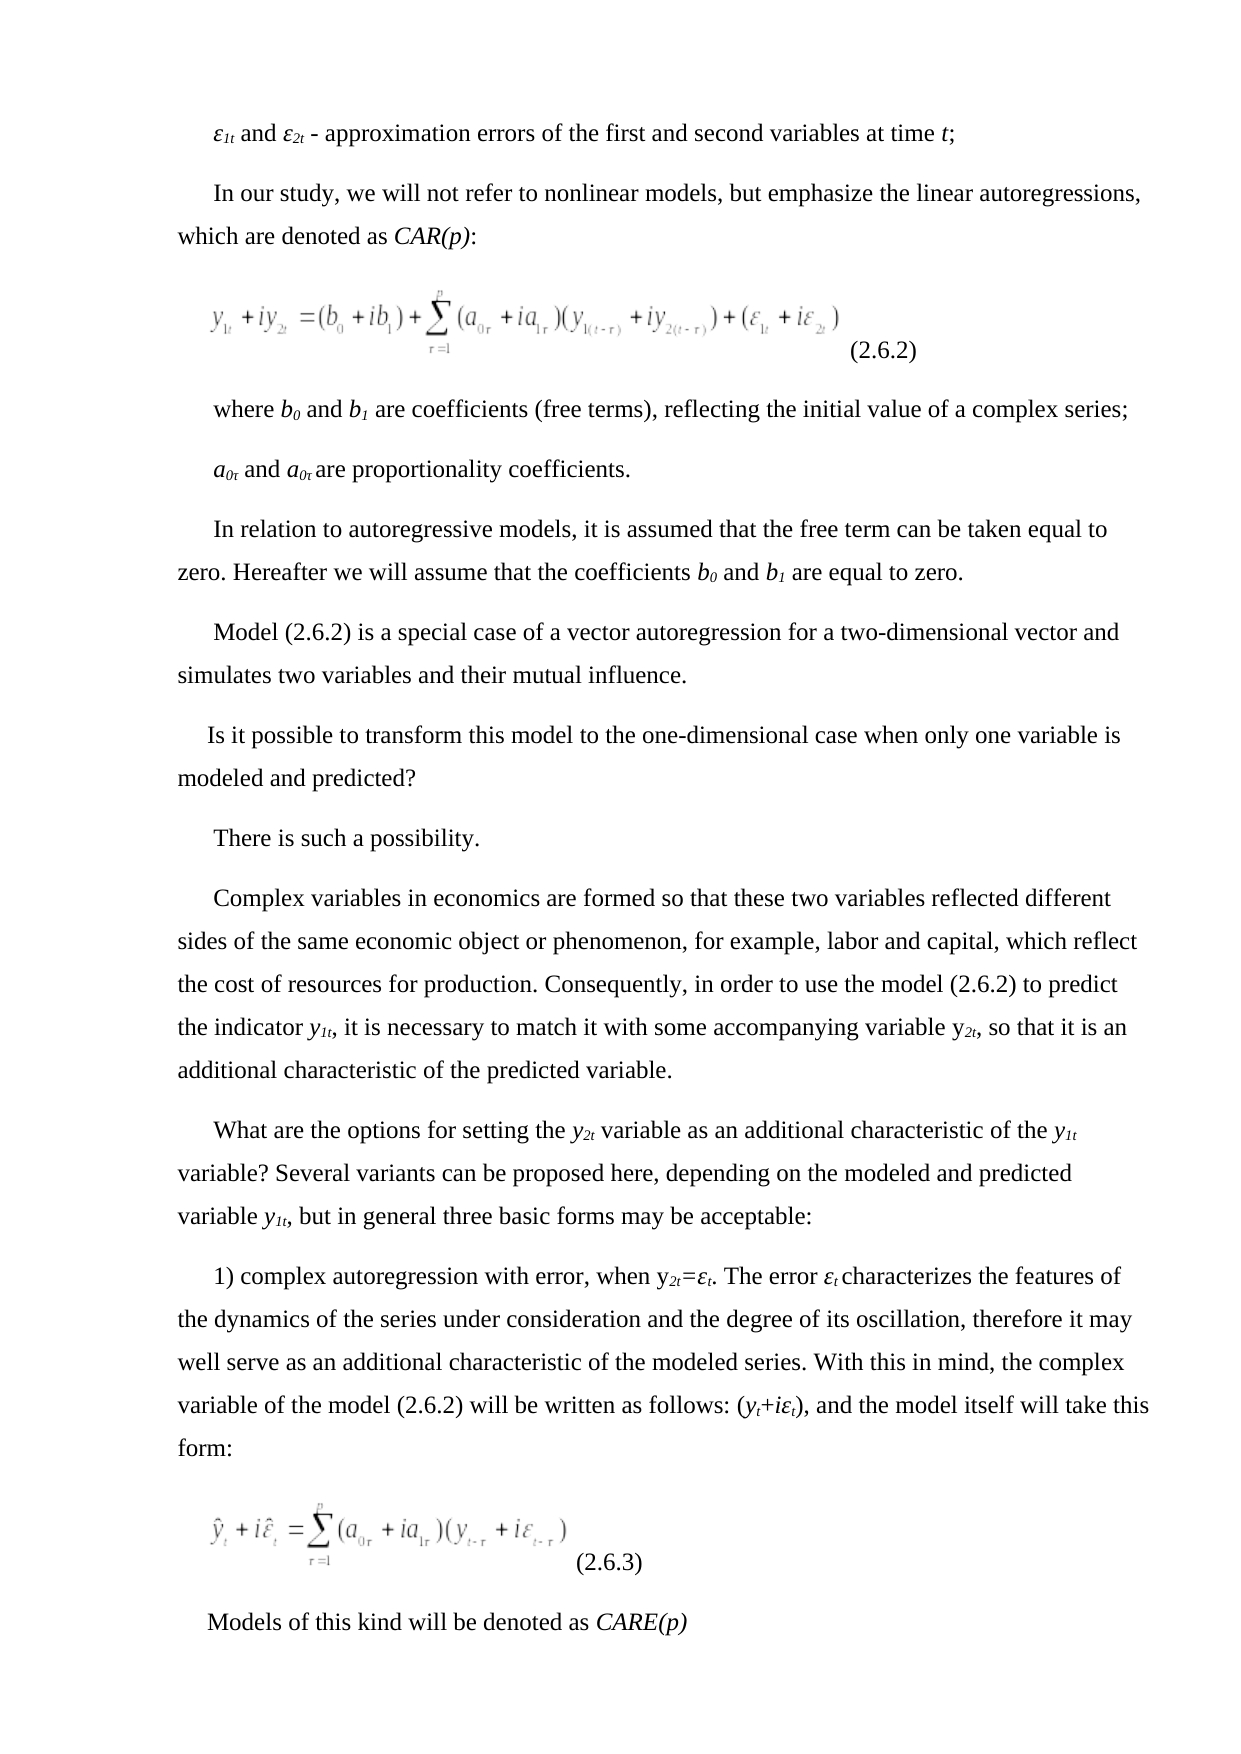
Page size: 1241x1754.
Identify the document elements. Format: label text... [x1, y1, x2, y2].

text a0τ and a0τ are proportionality coefficients. [177, 454, 1152, 483]
text where b0 and b1 are coefficients (free terms), reflecting the initial value of a complex series; [177, 394, 1152, 423]
text In relation to autoregressive models, it is assumed that the free term can be taken equal to zero. Hereafter we will assume that the coefficients b0 and b1 are equal to zero. [177, 514, 1152, 586]
text What are the options for setting the y2t variable as an additional characteristic of the y1t variable? Several variants can be proposed here, depending on the modeled and predicted variable y1t, but in general three basic forms may be acceptable: [177, 1115, 1152, 1230]
text (2.6.3) [177, 1493, 1152, 1576]
text Complex variables in economics are formed so that these two variables reflected different sides of the same economic object or phenomenon, for example, labor and capital, which reflect the cost of resources for production. Consequently, in order to use the model (2.6.2) to predict the indicator y1t, it is necessary to match it with some accompanying variable y2t, so that it is an additional characteristic of the predicted variable. [177, 883, 1152, 1084]
text ɛ1t and ɛ2t - approximation errors of the first and second variables at time t; [177, 118, 1152, 147]
text There is such a possibility. [177, 823, 1152, 852]
text Model (2.6.2) is a special case of a vector autoregression for a two-dimensional vector and simulates two variables and their mutual influence. [177, 617, 1152, 689]
text (2.6.2) [177, 281, 1152, 363]
text 1) complex autoregression with error, when y2t=ɛt. The error ɛt characterizes the features of the dynamics of the series under consideration and the degree of its oscillation, therefore it may well serve as an additional characteristic of the modeled series. With this in mind, the complex variable of the model (2.6.2) will be written as follows: (yt+iɛt), and the model itself will take this form: [177, 1261, 1152, 1462]
text Is it possible to transform this model to the one-dimensional case when only one variable is modeled and predicted? [177, 720, 1152, 792]
text Models of this kind will be denoted as CARE(p) [177, 1607, 1152, 1636]
text In our study, we will not refer to nonlinear models, but emphasize the linear autoregressions, which are denoted as CAR(p): [177, 178, 1152, 250]
